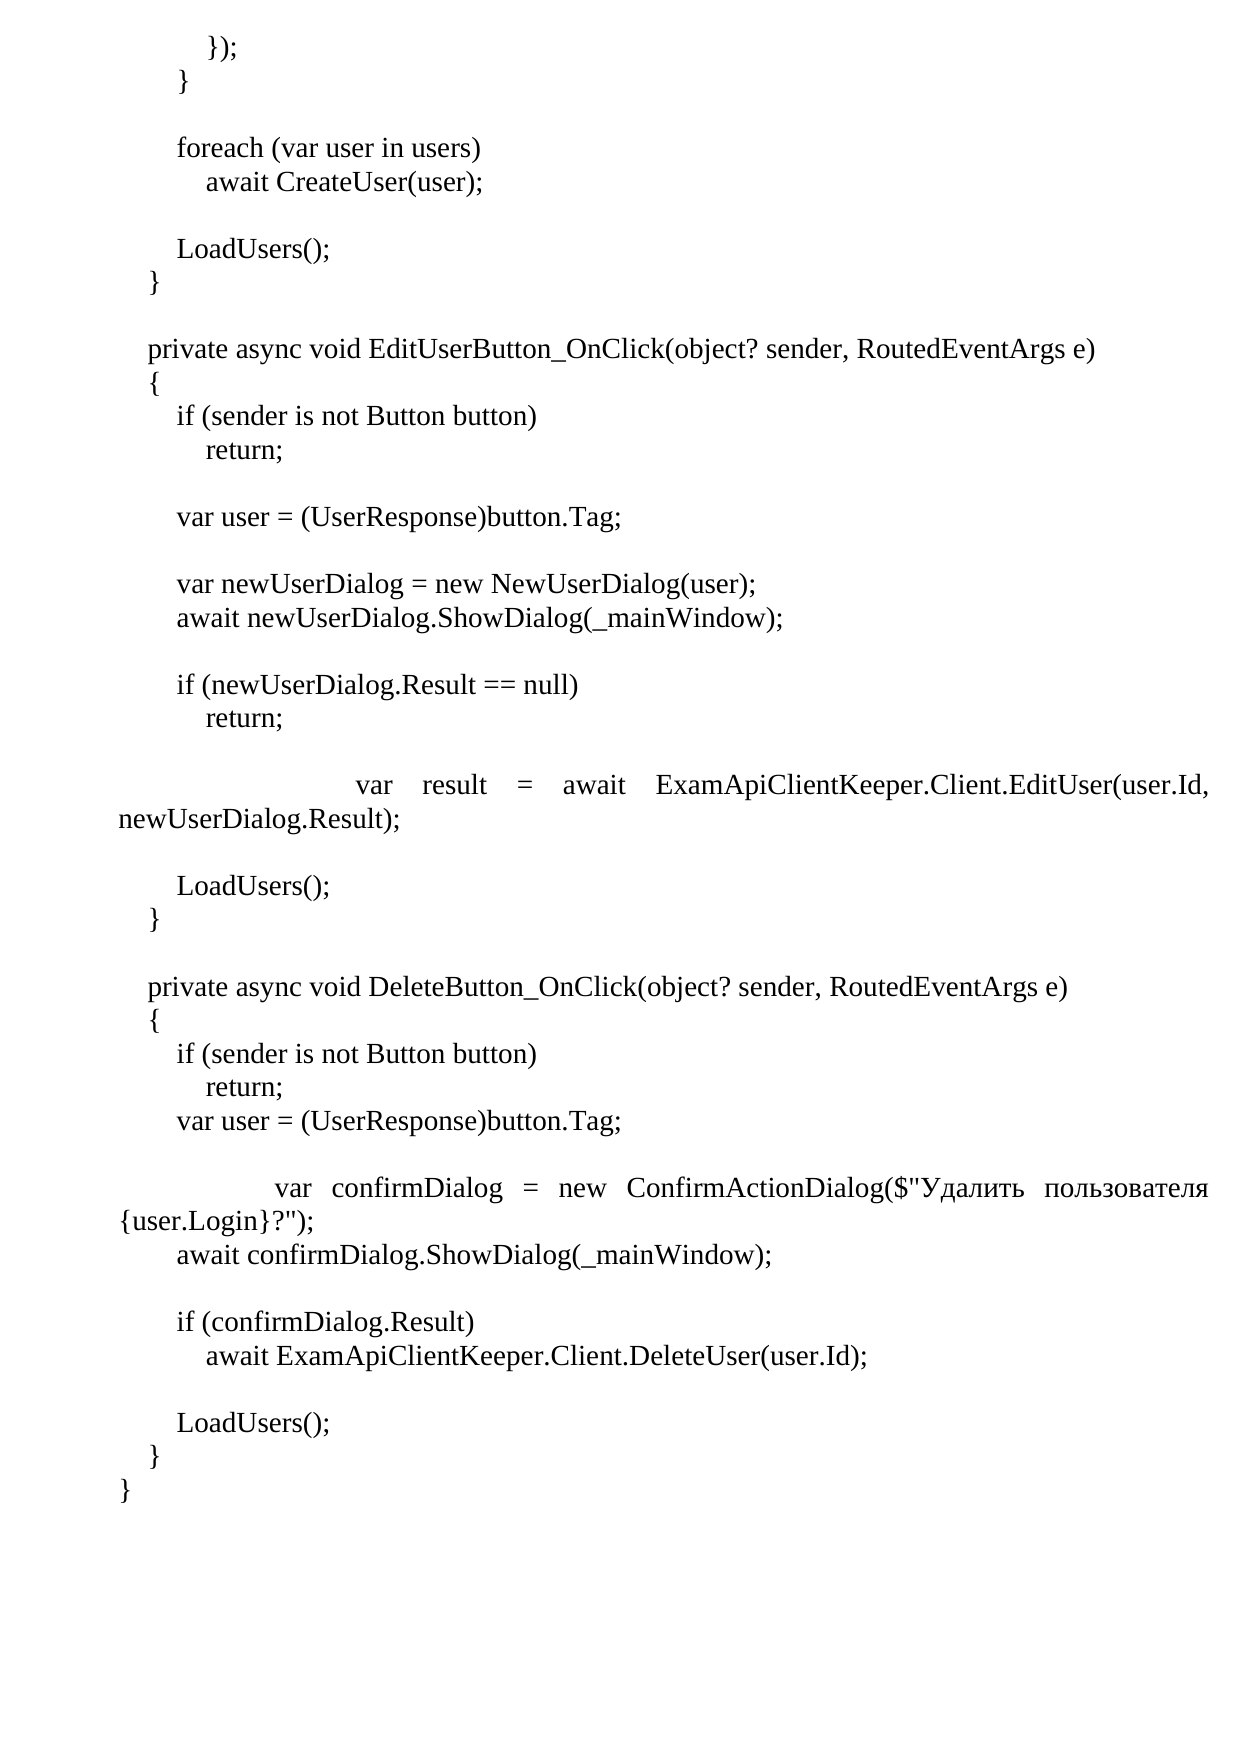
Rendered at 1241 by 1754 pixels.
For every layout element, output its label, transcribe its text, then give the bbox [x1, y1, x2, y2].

text private async void DeleteButton_OnClick(object? sender, RoutedEventArgs e) [118, 969, 1211, 1002]
text } [118, 1472, 1211, 1505]
text } [118, 902, 1211, 935]
text } [118, 1438, 1211, 1472]
text if (sender is not Button button) [118, 398, 1211, 432]
text } [118, 264, 1211, 298]
text var user = (UserResponse)button.Tag; [118, 499, 1211, 533]
text private async void EditUserButton_OnClick(object? sender, RoutedEventArgs e) [118, 331, 1211, 365]
text await ExamApiClientKeeper.Client.DeleteUser(user.Id); [118, 1338, 1211, 1371]
text }); [118, 29, 1211, 63]
text var result = await ExamApiClientKeeper.Client.EditUser(user.Id, newUserDialog.Result); [118, 767, 1211, 834]
text if (sender is not Button button) [118, 1036, 1211, 1069]
text var user = (UserResponse)button.Tag; [118, 1103, 1211, 1136]
text LoadUsers(); [118, 1405, 1211, 1438]
text var newUserDialog = new NewUserDialog(user); [118, 566, 1211, 600]
text return; [118, 700, 1211, 734]
text await confirmDialog.ShowDialog(_mainWindow); [118, 1237, 1211, 1271]
text foreach (var user in users) [118, 130, 1211, 164]
text return; [118, 432, 1211, 466]
text { [118, 1002, 1211, 1036]
text LoadUsers(); [118, 868, 1211, 902]
text { [118, 365, 1211, 398]
text if (confirmDialog.Result) [118, 1304, 1211, 1338]
text } [118, 63, 1211, 97]
text LoadUsers(); [118, 231, 1211, 264]
text await CreateUser(user); [118, 164, 1211, 197]
text if (newUserDialog.Result == null) [118, 667, 1211, 700]
text await newUserDialog.ShowDialog(_mainWindow); [118, 600, 1211, 633]
text return; [118, 1069, 1211, 1103]
text var confirmDialog = new ConfirmActionDialog($"Удалить пользователя {user.Login}?"); [118, 1170, 1211, 1237]
